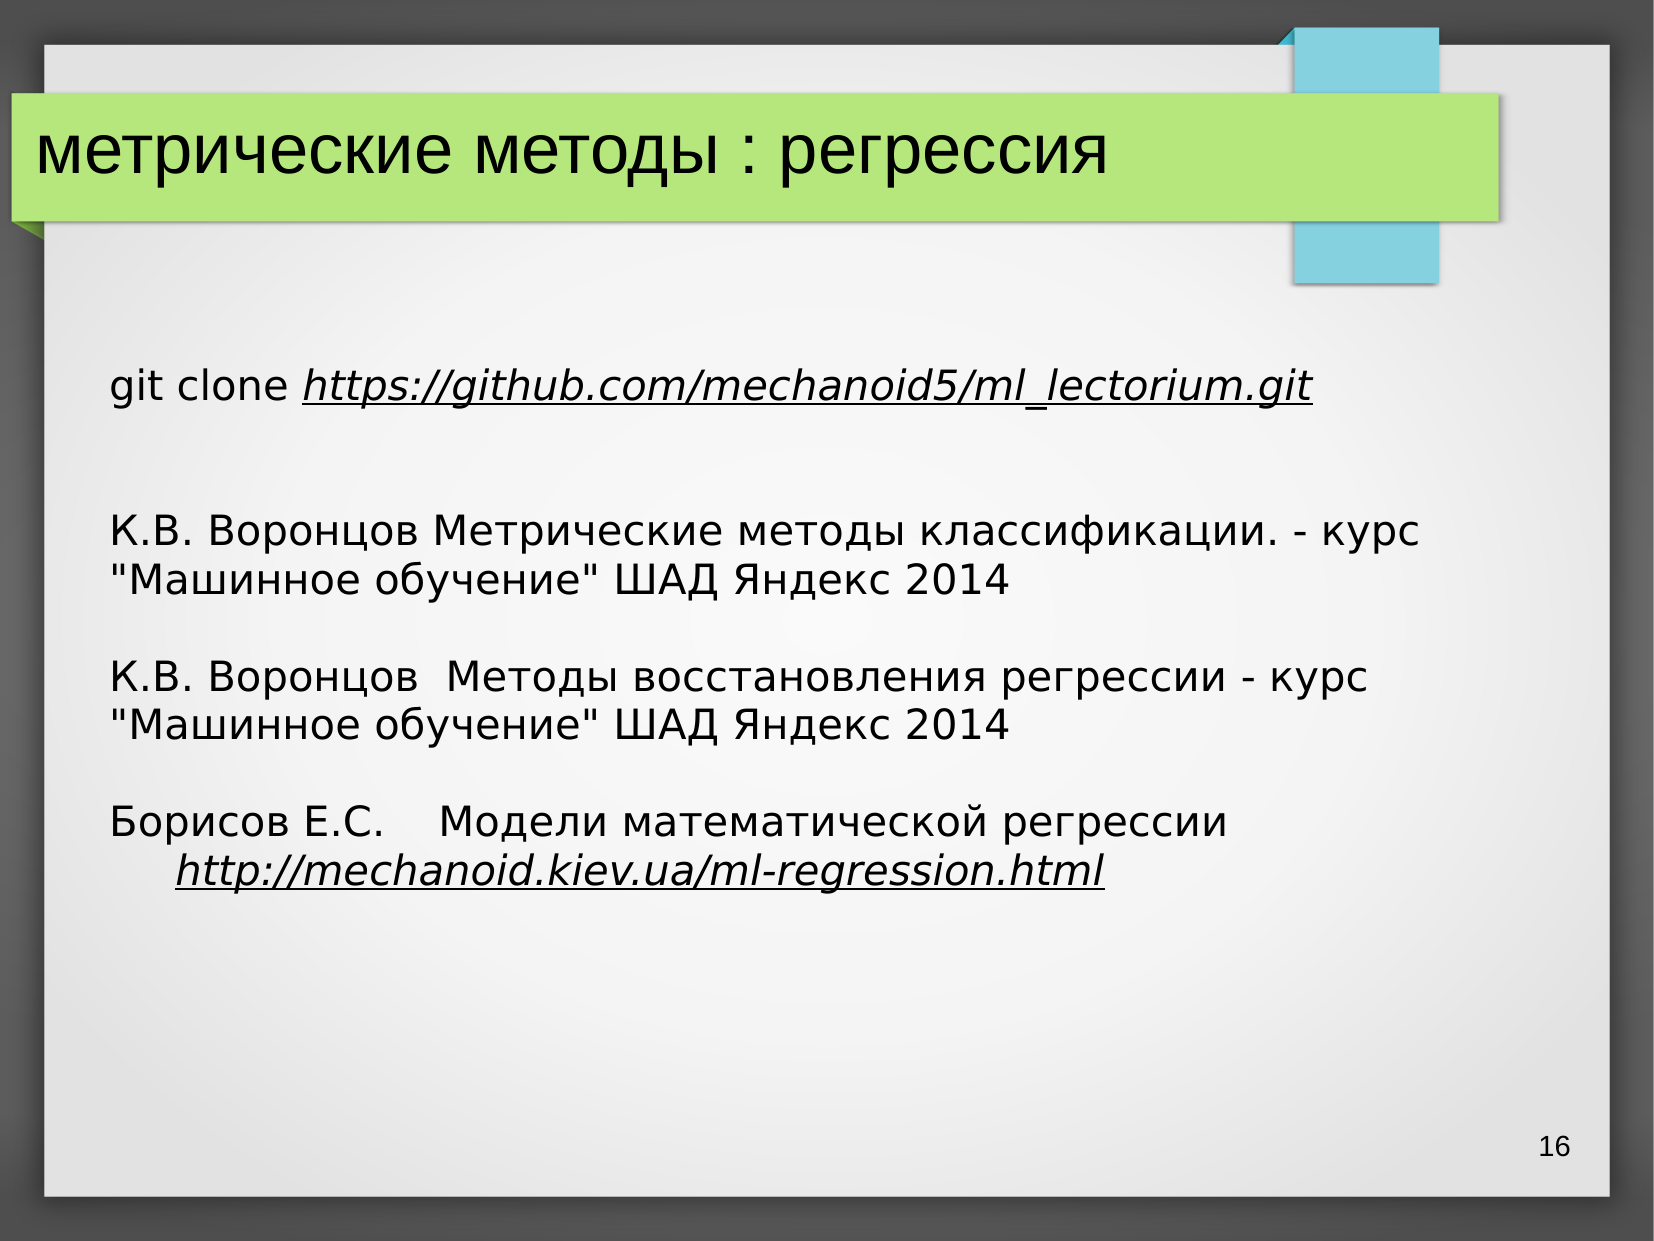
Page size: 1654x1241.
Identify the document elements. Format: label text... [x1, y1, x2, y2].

text_box git clone https://github.com/mechanoid5/ml_lectorium.git К.В. Воронцов Метрические методы классификации. - курс "Машинное обучение" ШАД Яндекс 2014 К.В. Воронцов Методы восстановления регрессии - курс "Машинное обучение" ШАД Яндекс 2014 Борисов Е.С. Модели математической регрессии http://mechanoid.kiev.ua/ml-regression.html [94, 354, 1524, 903]
picture [0, 0, 1654, 1241]
title метрические методы : регрессия [35, 108, 1170, 190]
